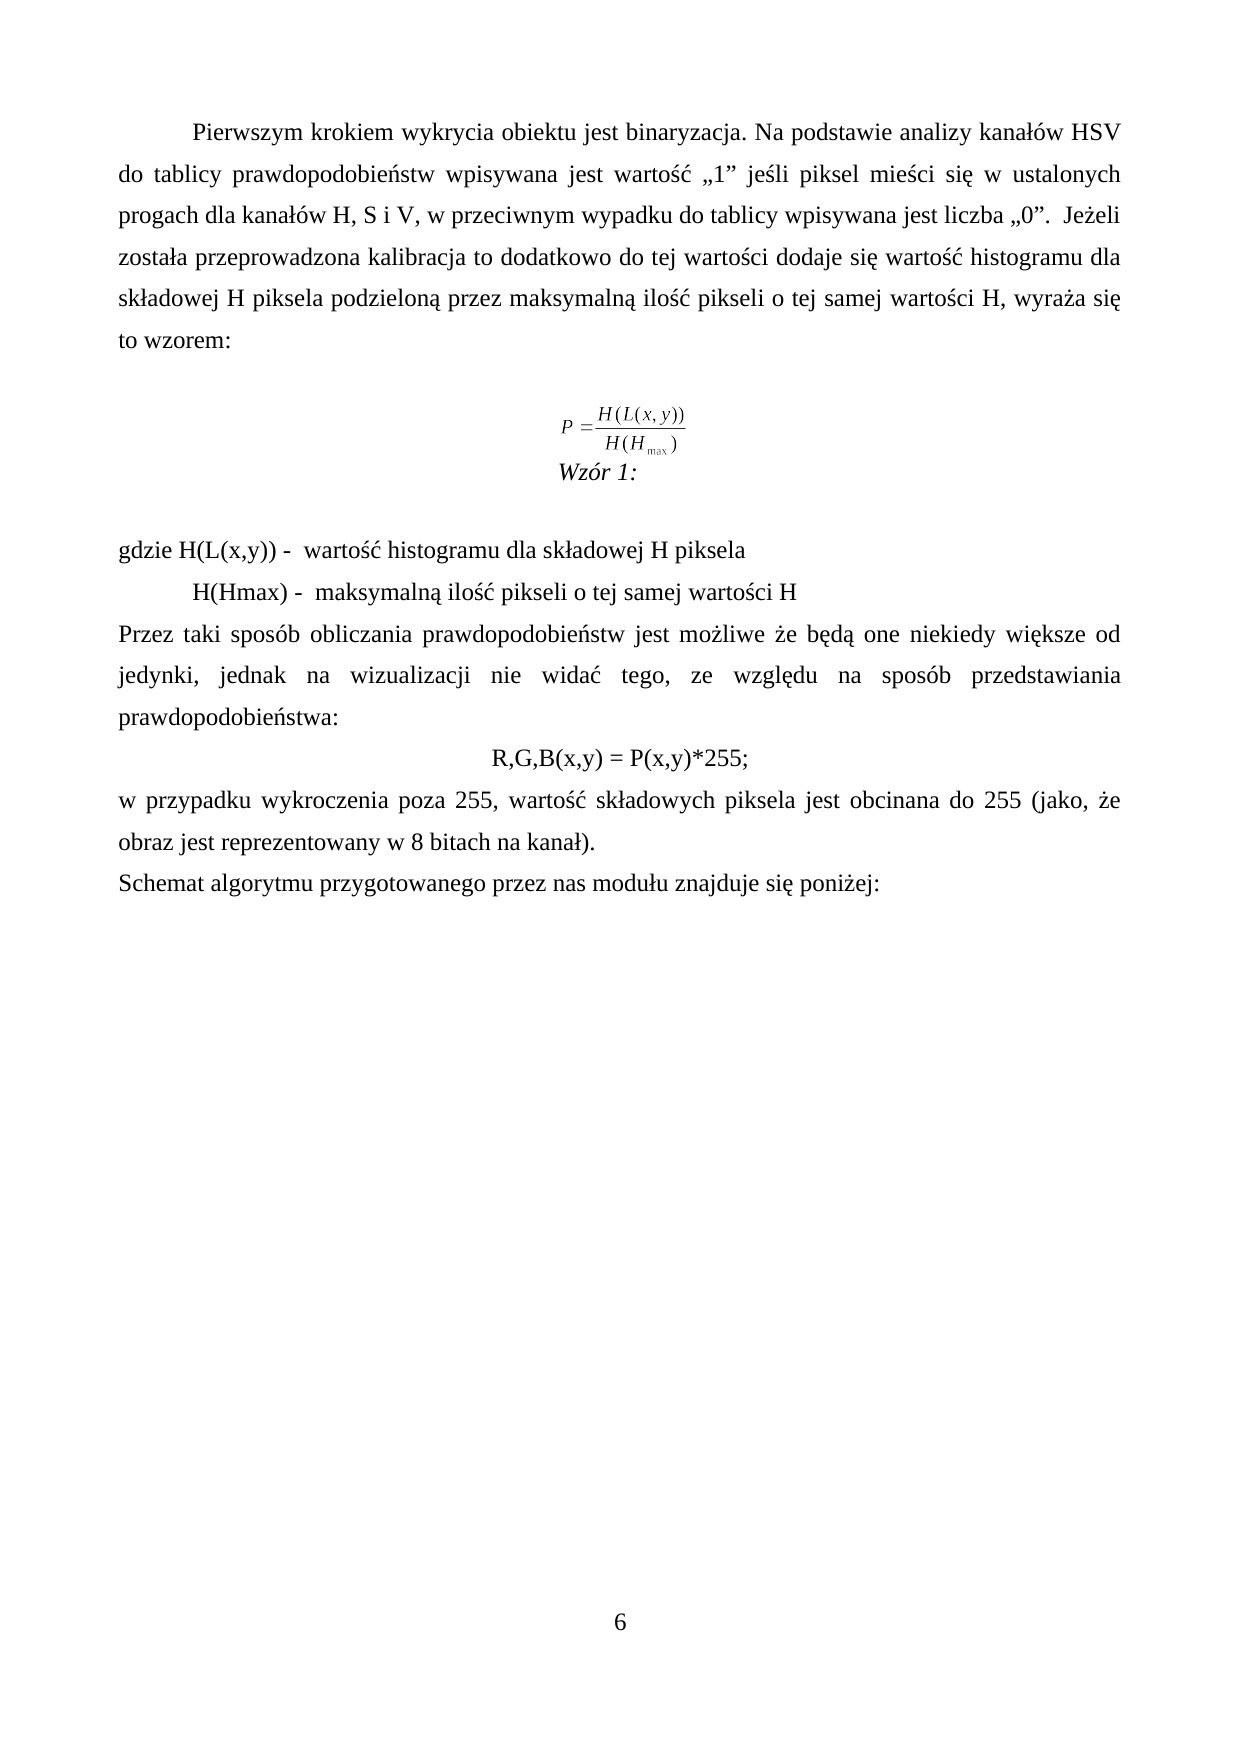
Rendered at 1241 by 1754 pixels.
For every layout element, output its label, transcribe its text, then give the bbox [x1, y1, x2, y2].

text Pierwszym krokiem wykrycia obiektu jest binaryzacja. Na podstawie analizy kanałów HSV do tablicy prawdopodobieństw wpisywana jest wartość „1” jeśli piksel mieści się w ustalonych progach dla kanałów H, S i V, w przeciwnym wypadku do tablicy wpisywana jest liczba „0”. Jeżeli została przeprowadzona kalibracja to dodatkowo do tej wartości dodaje się wartość histogramu dla składowej H piksela podzieloną przez maksymalną ilość pikseli o tej samej wartości H, wyraża się to wzorem: [118, 118, 1122, 354]
text R,G,B(x,y) = P(x,y)*255; [118, 744, 1122, 772]
text gdzie H(L(x,y)) - wartość histogramu dla składowej H piksela [118, 537, 1122, 564]
text w przypadku wykroczenia poza 255, wartość składowych piksela jest obcinana do 255 (jako, że obraz jest reprezentowany w 8 bitach na kanał). [118, 786, 1122, 855]
text Schemat algorytmu przygotowanego przez nas modułu znajduje się poniżej: [118, 869, 1122, 897]
text Przez taki sposób obliczania prawdopodobieństw jest możliwe że będą one niekiedy większe od jedynki, jednak na wizualizacji nie widać tego, ze względu na sposób przedstawiania prawdopodobieństwa: [118, 620, 1122, 731]
text Wzór 1: [558, 402, 689, 486]
text H(Hmax) - maksymalną ilość pikseli o tej samej wartości H [118, 578, 1122, 606]
